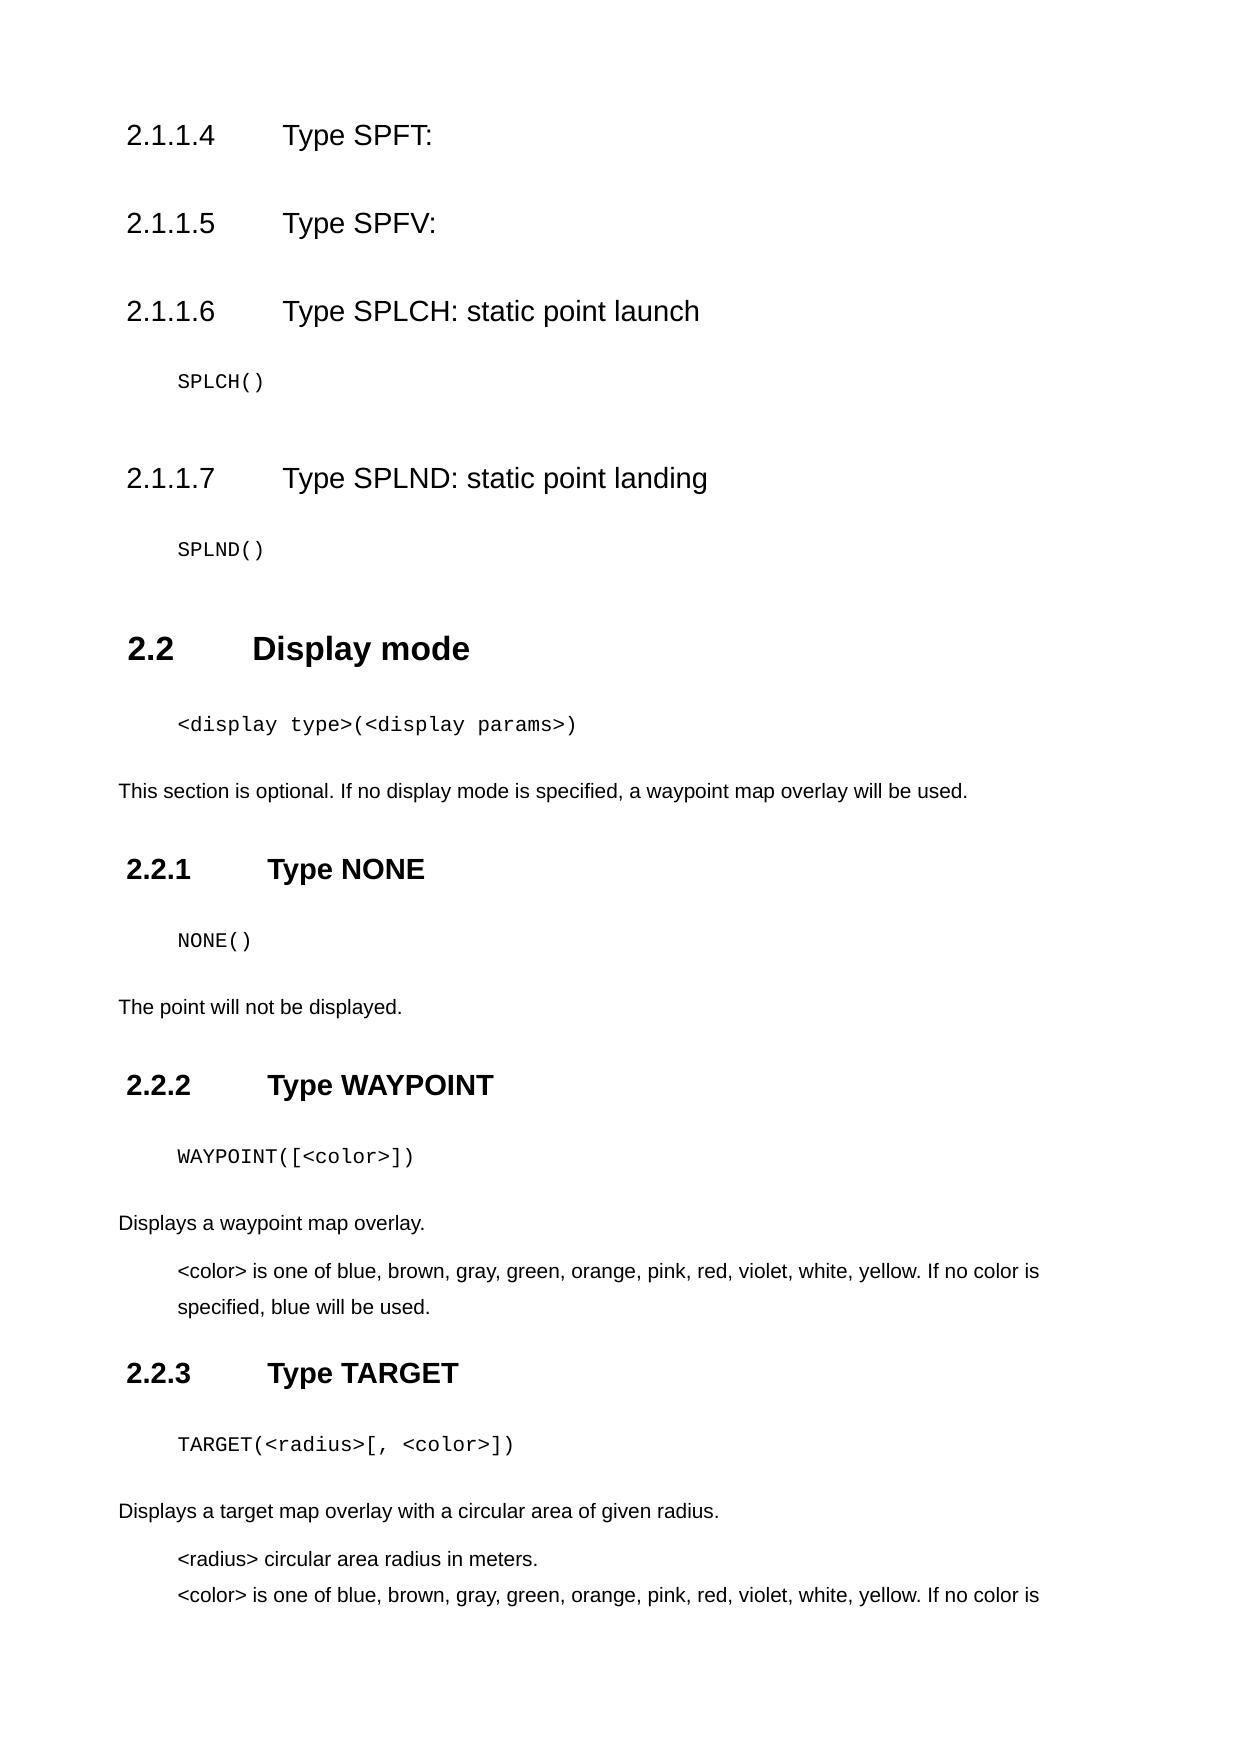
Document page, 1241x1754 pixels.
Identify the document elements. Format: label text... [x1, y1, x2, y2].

subtitle Type SPLCH: static point launch [118, 294, 1122, 327]
text SPLCH() [177, 371, 1063, 395]
list <color> is one of blue, brown, gray, green, orange, pink, red, violet, white, yellow. If no color is specified, blue will be used. [177, 1259, 1122, 1319]
subtitle Type SPFV: [118, 206, 1122, 239]
text Displays a target map overlay with a circular area of given radius. [118, 1498, 1122, 1522]
text <display type>(<display params>) [177, 714, 1063, 738]
list <color> is one of blue, brown, gray, green, orange, pink, red, violet, white, yellow. If no color is [177, 1583, 1122, 1607]
text The point will not be displayed. [118, 995, 1122, 1019]
subtitle Display mode [118, 629, 1122, 667]
subtitle Type SPFT: [118, 118, 1122, 152]
subtitle Type NONE [118, 852, 1122, 886]
text NONE() [177, 930, 1063, 953]
subtitle Type SPLND: static point landing [118, 461, 1122, 495]
list <radius> circular area radius in meters. [177, 1547, 1122, 1571]
text WAYPOINT([<color>]) [177, 1146, 1063, 1169]
text TARGET(<radius>[, <color>]) [177, 1434, 1063, 1457]
subtitle Type WAYPOINT [118, 1068, 1122, 1102]
text SPLND() [177, 539, 1063, 562]
text Displays a waypoint map overlay. [118, 1211, 1122, 1235]
text This section is optional. If no display mode is specified, a waypoint map overlay will be used. [118, 779, 1122, 803]
subtitle Type TARGET [118, 1356, 1122, 1389]
